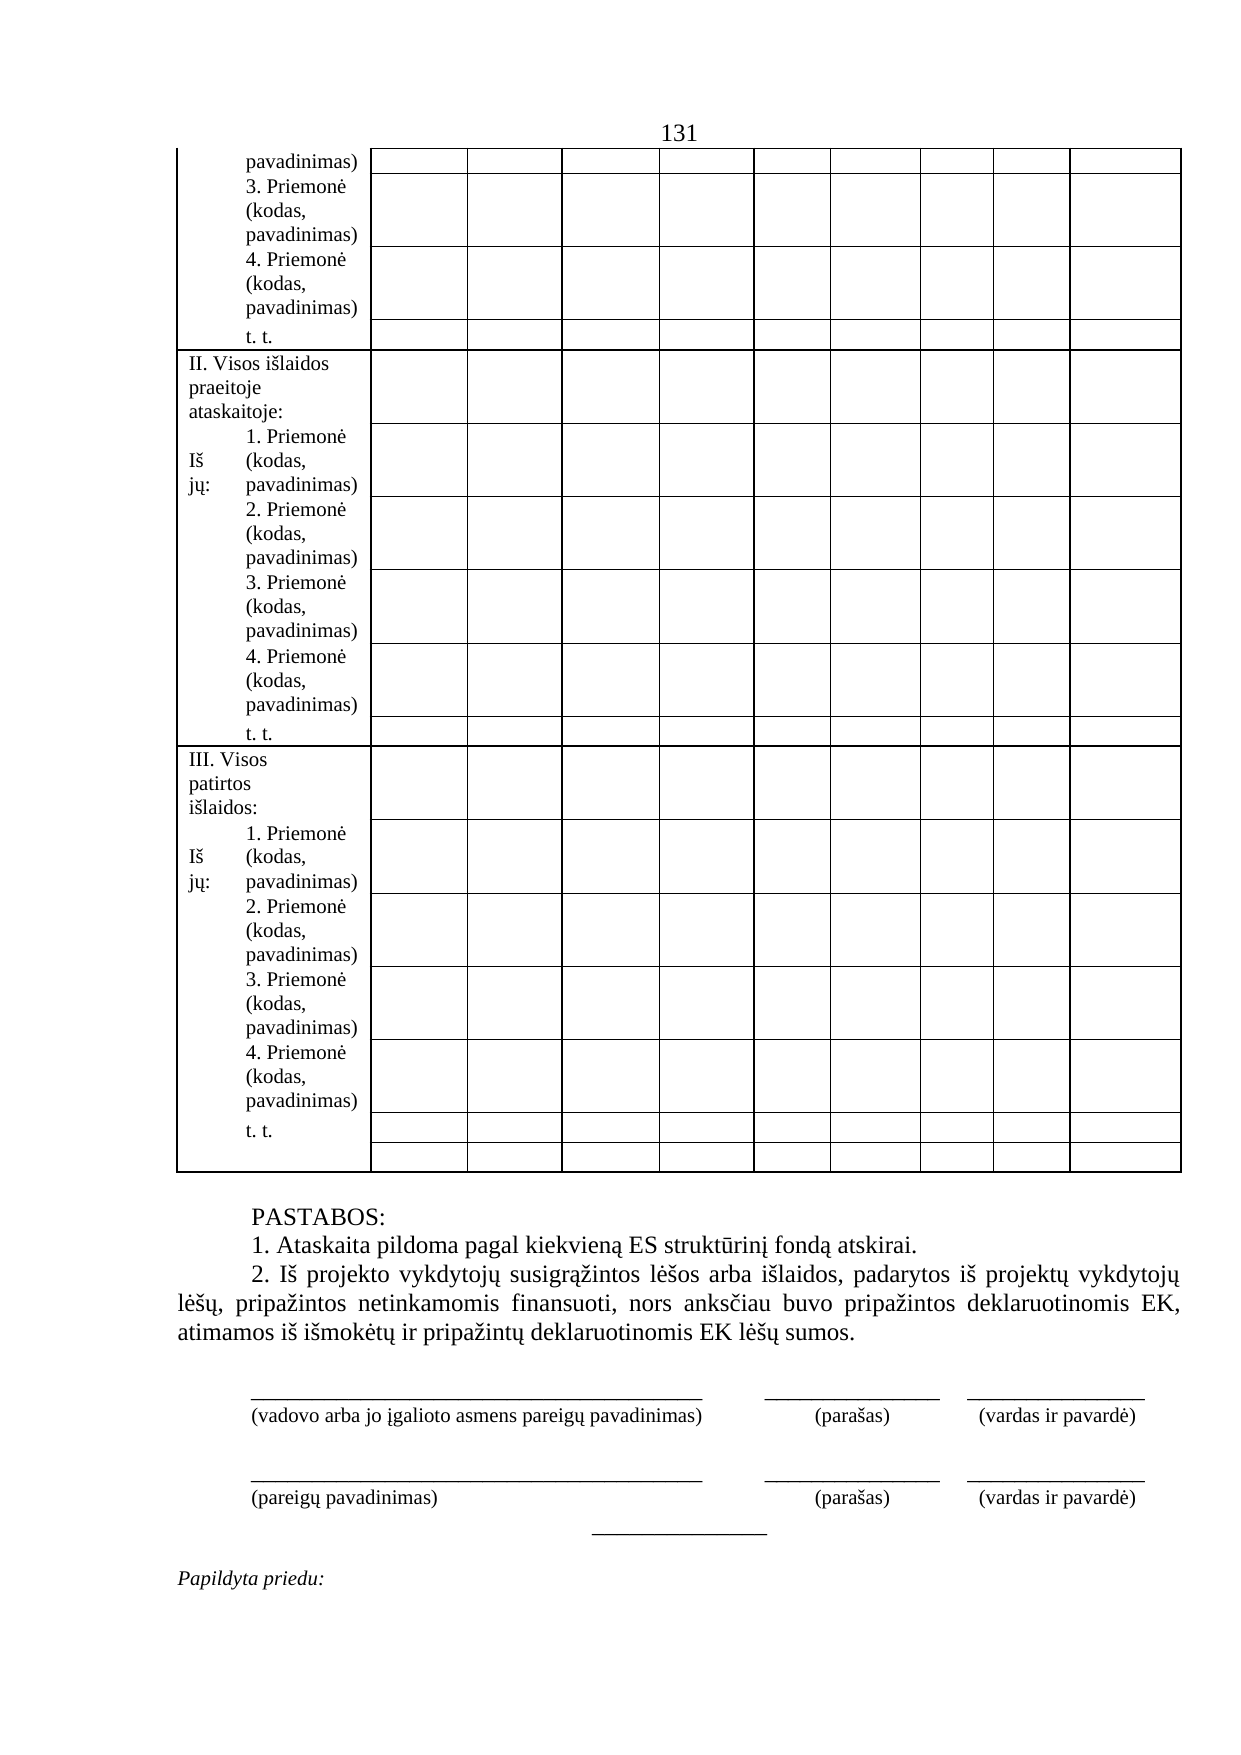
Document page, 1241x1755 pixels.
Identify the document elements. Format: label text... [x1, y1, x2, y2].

table_cell [178, 716, 234, 745]
table_cell [831, 497, 920, 569]
table_cell t. t. [234, 319, 290, 348]
text PASTABOS: [177, 1202, 1181, 1231]
table_cell [563, 644, 659, 716]
table_cell [994, 320, 1069, 348]
table_cell [468, 320, 561, 348]
table_cell [921, 1040, 993, 1112]
table_cell [921, 149, 993, 173]
table_cell [921, 820, 993, 893]
table_cell [660, 1113, 753, 1142]
table_cell [372, 149, 467, 173]
table_cell [755, 149, 830, 173]
table_cell [921, 497, 993, 569]
table_cell [921, 967, 993, 1039]
table_cell [921, 424, 993, 496]
table_cell [1071, 894, 1180, 966]
table_cell [831, 1040, 920, 1112]
table_cell [1071, 149, 1180, 173]
table_cell [660, 570, 753, 642]
table_cell 3. Priemonė (kodas, pavadinimas) [234, 966, 370, 1039]
table_cell [921, 1143, 993, 1171]
table_cell [831, 247, 920, 319]
table_cell [563, 820, 659, 893]
table_cell [563, 1113, 659, 1142]
table_cell [178, 1142, 234, 1171]
table_cell [831, 351, 920, 423]
table_cell [660, 351, 753, 423]
table_cell [178, 173, 234, 246]
table_cell [660, 149, 753, 173]
table_cell [921, 747, 993, 819]
table_cell [178, 148, 234, 173]
text ______________ [177, 1509, 1181, 1537]
table_cell [831, 1143, 920, 1171]
table_cell [468, 747, 561, 819]
table_cell [372, 820, 467, 893]
table_cell [831, 570, 920, 642]
table_cell [468, 247, 561, 319]
table_cell [178, 319, 234, 348]
table_cell [1071, 497, 1180, 569]
table_cell [921, 570, 993, 642]
table_cell [994, 967, 1069, 1039]
table_cell [994, 717, 1069, 745]
table_cell [468, 149, 561, 173]
table_cell [563, 1143, 659, 1171]
table_cell [1071, 967, 1180, 1039]
table_cell II. Visos išlaidos praeitoje ataskaitoje: [178, 351, 370, 423]
table_cell [921, 320, 993, 348]
table_cell [290, 1142, 322, 1171]
table_cell [563, 894, 659, 966]
table_cell [178, 496, 234, 569]
table_cell [178, 893, 234, 966]
table_cell [755, 247, 830, 319]
table_cell [660, 894, 753, 966]
table_cell [563, 747, 659, 819]
table_cell [831, 894, 920, 966]
table_cell [755, 644, 830, 716]
table_cell [372, 247, 467, 319]
table_cell [372, 320, 467, 348]
table_cell [994, 570, 1069, 642]
table_cell [468, 717, 561, 745]
table_cell 3. Priemonė (kodas, pavadinimas) [234, 569, 370, 642]
table_cell [994, 1143, 1069, 1171]
table_cell [372, 174, 467, 246]
table_cell [1071, 820, 1180, 893]
table_cell [290, 1112, 322, 1142]
table_cell [178, 569, 234, 642]
table_cell [921, 174, 993, 246]
table_cell [563, 497, 659, 569]
table_cell [372, 894, 467, 966]
table_cell [563, 174, 659, 246]
table_cell [921, 1113, 993, 1142]
table_cell [1071, 570, 1180, 642]
table_cell [755, 1040, 830, 1112]
table_cell [563, 351, 659, 423]
table_cell [755, 351, 830, 423]
table_cell [322, 1142, 370, 1171]
table_cell [1071, 320, 1180, 348]
table_cell Iš jų: [178, 423, 234, 496]
table_cell [178, 1039, 234, 1112]
table_cell [468, 1113, 561, 1142]
table_cell [660, 1143, 753, 1171]
table_cell [831, 149, 920, 173]
table_cell [755, 1113, 830, 1142]
table_cell [994, 894, 1069, 966]
table_cell [755, 717, 830, 745]
table_cell [290, 716, 322, 745]
table_cell [755, 424, 830, 496]
table_cell Iš jų: [178, 819, 234, 893]
table_cell [468, 1040, 561, 1112]
table_cell [1071, 174, 1180, 246]
table_cell [372, 644, 467, 716]
table_cell [1071, 1040, 1180, 1112]
table_cell [322, 1112, 370, 1142]
table_cell [831, 747, 920, 819]
table_cell [372, 351, 467, 423]
table_cell [178, 1112, 234, 1142]
table_cell [994, 247, 1069, 319]
table_cell [831, 1113, 920, 1142]
table_cell [831, 174, 920, 246]
table_cell [994, 1113, 1069, 1142]
table_cell [660, 424, 753, 496]
table_cell [994, 174, 1069, 246]
text (vadovo arba jo įgalioto asmens pareigų pavadinimas) (parašas) (vardas ir pavardė) [177, 1403, 1181, 1427]
table_cell [1071, 717, 1180, 745]
table_cell [755, 820, 830, 893]
table_cell [372, 1113, 467, 1142]
table_cell [563, 247, 659, 319]
table_cell [755, 497, 830, 569]
table_cell [468, 497, 561, 569]
table_cell [660, 747, 753, 819]
table_cell [372, 967, 467, 1039]
table_cell [755, 747, 830, 819]
table_cell [1071, 247, 1180, 319]
table_cell [994, 747, 1069, 819]
table_cell [994, 1040, 1069, 1112]
table_cell 2. Priemonė (kodas, pavadinimas) [234, 893, 370, 966]
table_cell [755, 570, 830, 642]
table_cell [1071, 747, 1180, 819]
table_cell 2. Priemonė (kodas, pavadinimas) [234, 496, 370, 569]
text Papildyta priedu: [177, 1566, 1181, 1590]
table_cell [468, 424, 561, 496]
table_cell [994, 644, 1069, 716]
table_cell [831, 424, 920, 496]
table_cell [372, 1040, 467, 1112]
table_cell [831, 717, 920, 745]
table_cell [178, 643, 234, 716]
table_cell 4. Priemonė (kodas, pavadinimas) [234, 643, 370, 716]
table_cell 3. Priemonė (kodas, pavadinimas) [234, 173, 370, 246]
table_cell [468, 644, 561, 716]
table_cell t. t. [234, 716, 290, 745]
table_cell [178, 246, 234, 319]
table_cell [660, 247, 753, 319]
table_cell [468, 174, 561, 246]
table_cell [372, 1143, 467, 1171]
table_cell [994, 497, 1069, 569]
table_cell [468, 351, 561, 423]
table_cell [660, 320, 753, 348]
table_cell [921, 894, 993, 966]
table_cell [831, 967, 920, 1039]
table_cell [1071, 1113, 1180, 1142]
table_cell [831, 644, 920, 716]
table_cell [468, 894, 561, 966]
table_cell [468, 570, 561, 642]
table_cell [660, 967, 753, 1039]
table_cell [372, 424, 467, 496]
table_cell [372, 717, 467, 745]
table_cell [660, 1040, 753, 1112]
table_cell [290, 319, 322, 348]
table_cell [468, 820, 561, 893]
table_cell [831, 820, 920, 893]
table_cell 1. Priemonė (kodas, pavadinimas) [234, 423, 370, 496]
table_cell [660, 644, 753, 716]
table_cell [372, 747, 467, 819]
table_cell [1071, 1143, 1180, 1171]
table_cell [831, 320, 920, 348]
table_cell [322, 319, 370, 348]
table_cell 4. Priemonė (kodas, pavadinimas) [234, 1039, 370, 1112]
table_cell t. t. [234, 1112, 290, 1142]
table_cell [1071, 424, 1180, 496]
table_cell [994, 820, 1069, 893]
table_cell [372, 570, 467, 642]
table_cell [994, 149, 1069, 173]
table_cell [322, 747, 370, 819]
table_cell [1071, 644, 1180, 716]
table_cell [372, 497, 467, 569]
table_cell [660, 174, 753, 246]
table_cell [994, 351, 1069, 423]
table_cell [563, 717, 659, 745]
table_cell [921, 351, 993, 423]
table_cell [994, 424, 1069, 496]
table_cell [563, 570, 659, 642]
text 2. Iš projekto vykdytojų susigrąžintos lėšos arba išlaidos, padarytos iš projektų vykdytojų lėšų, pripažintos netinkamomis finansuoti, nors anksčiau buvo pripažintos deklaruotinomis EK, atimamos iš išmokėtų ir pripažintų deklaruotinomis EK lėšų sumos. [177, 1259, 1181, 1346]
table_cell [322, 716, 370, 745]
table_cell [921, 247, 993, 319]
table_cell [755, 1143, 830, 1171]
table_cell [563, 1040, 659, 1112]
table_cell [660, 820, 753, 893]
table_cell pavadinimas) [234, 148, 370, 173]
table_cell [755, 894, 830, 966]
table_cell 4. Priemonė (kodas, pavadinimas) [234, 246, 370, 319]
table_cell [468, 1143, 561, 1171]
text 1. Ataskaita pildoma pagal kiekvieną ES struktūrinį fondą atskirai. [177, 1231, 1181, 1259]
table_cell [921, 717, 993, 745]
table_cell [468, 967, 561, 1039]
table_cell [755, 320, 830, 348]
table_cell [1071, 351, 1180, 423]
text (pareigų pavadinimas) (parašas) (vardas ir pavardė) [177, 1485, 1181, 1509]
table_cell [178, 966, 234, 1039]
table_cell [660, 717, 753, 745]
table_cell [563, 424, 659, 496]
table_cell [563, 967, 659, 1039]
table_cell [660, 497, 753, 569]
table_cell 1. Priemonė (kodas, pavadinimas) [234, 819, 370, 893]
table_cell [563, 320, 659, 348]
table_cell [755, 174, 830, 246]
table_cell [921, 644, 993, 716]
table_cell [755, 967, 830, 1039]
table_cell [563, 149, 659, 173]
table_cell [234, 1142, 290, 1171]
table_cell III. Visos patirtos išlaidos: [178, 747, 322, 819]
